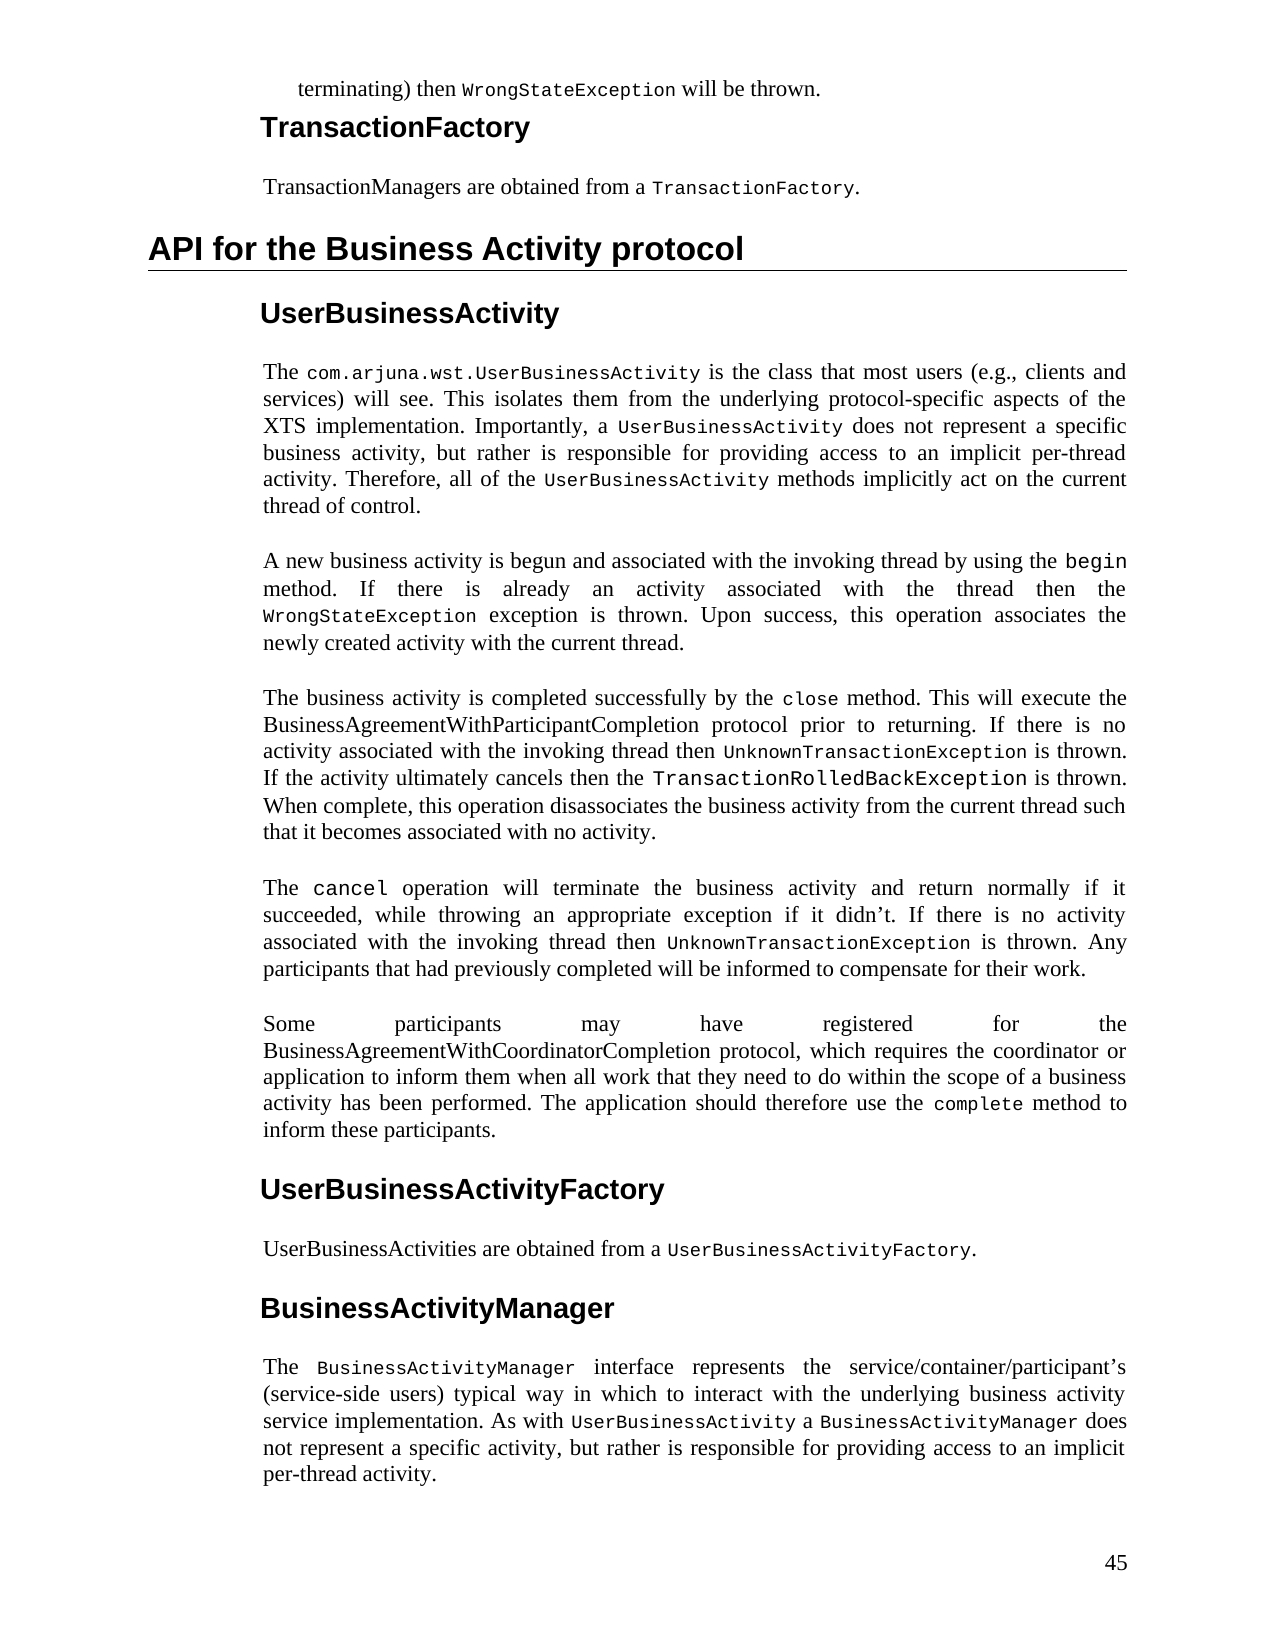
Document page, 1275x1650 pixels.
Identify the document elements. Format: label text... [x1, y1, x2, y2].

subtitle UserBusinessActivity [148, 296, 1127, 329]
text Some participants may have registered for the BusinessAgreementWithCoordinatorCompletion protocol, which requires the coordinator or application to inform them when all work that they need to do within the scope of a business activity has been performed. The application should therefore use the complete method to inform these participants. [263, 1010, 1127, 1143]
text The com.arjuna.wst.UserBusinessActivity is the class that most users (e.g., clients and services) will see. This isolates them from the underlying protocol-specific aspects of the XTS implementation. Importantly, a UserBusinessActivity does not represent a specific business activity, but rather is responsible for providing access to an implicit per-thread activity. Therefore, all of the UserBusinessActivity methods implicitly act on the current thread of control. [263, 358, 1127, 518]
text A new business activity is begun and associated with the invoking thread by using the begin method. If there is already an activity associated with the thread then the WrongStateException exception is thrown. Upon success, this operation associates the newly created activity with the current thread. [263, 548, 1127, 655]
text The business activity is completed successfully by the close method. This will execute the BusinessAgreementWithParticipantCompletion protocol prior to returning. If there is no activity associated with the invoking thread then UnknownTransactionException is thrown. If the activity ultimately cancels then the TransactionRolledBackException is thrown. When complete, this operation disassociates the business activity from the current thread such that it becomes associated with no activity. [263, 684, 1127, 845]
text The BusinessActivityManager interface represents the service/container/participant’s (service-side users) typical way in which to interact with the underlying business activity service implementation. As with UserBusinessActivity a BusinessActivityManager does not represent a specific activity, but rather is responsible for providing access to an implicit per-thread activity. [263, 1353, 1127, 1486]
text TransactionManagers are obtained from a TransactionFactory. [263, 173, 1127, 200]
subtitle API for the Business Activity protocol [148, 229, 1127, 270]
subtitle BusinessActivityManager [148, 1291, 1127, 1324]
subtitle TransactionFactory [148, 110, 1127, 144]
subtitle UserBusinessActivityFactory [148, 1172, 1127, 1205]
list terminating) then WrongStateException will be thrown. [260, 75, 1127, 102]
text UserBusinessActivities are obtained from a UserBusinessActivityFactory. [263, 1234, 1127, 1262]
text The cancel operation will terminate the business activity and return normally if it succeeded, while throwing an appropriate exception if it didn’t. If there is no activity associated with the invoking thread then UnknownTransactionException is thrown. Any participants that had previously completed will be informed to compensate for their work. [263, 874, 1127, 981]
